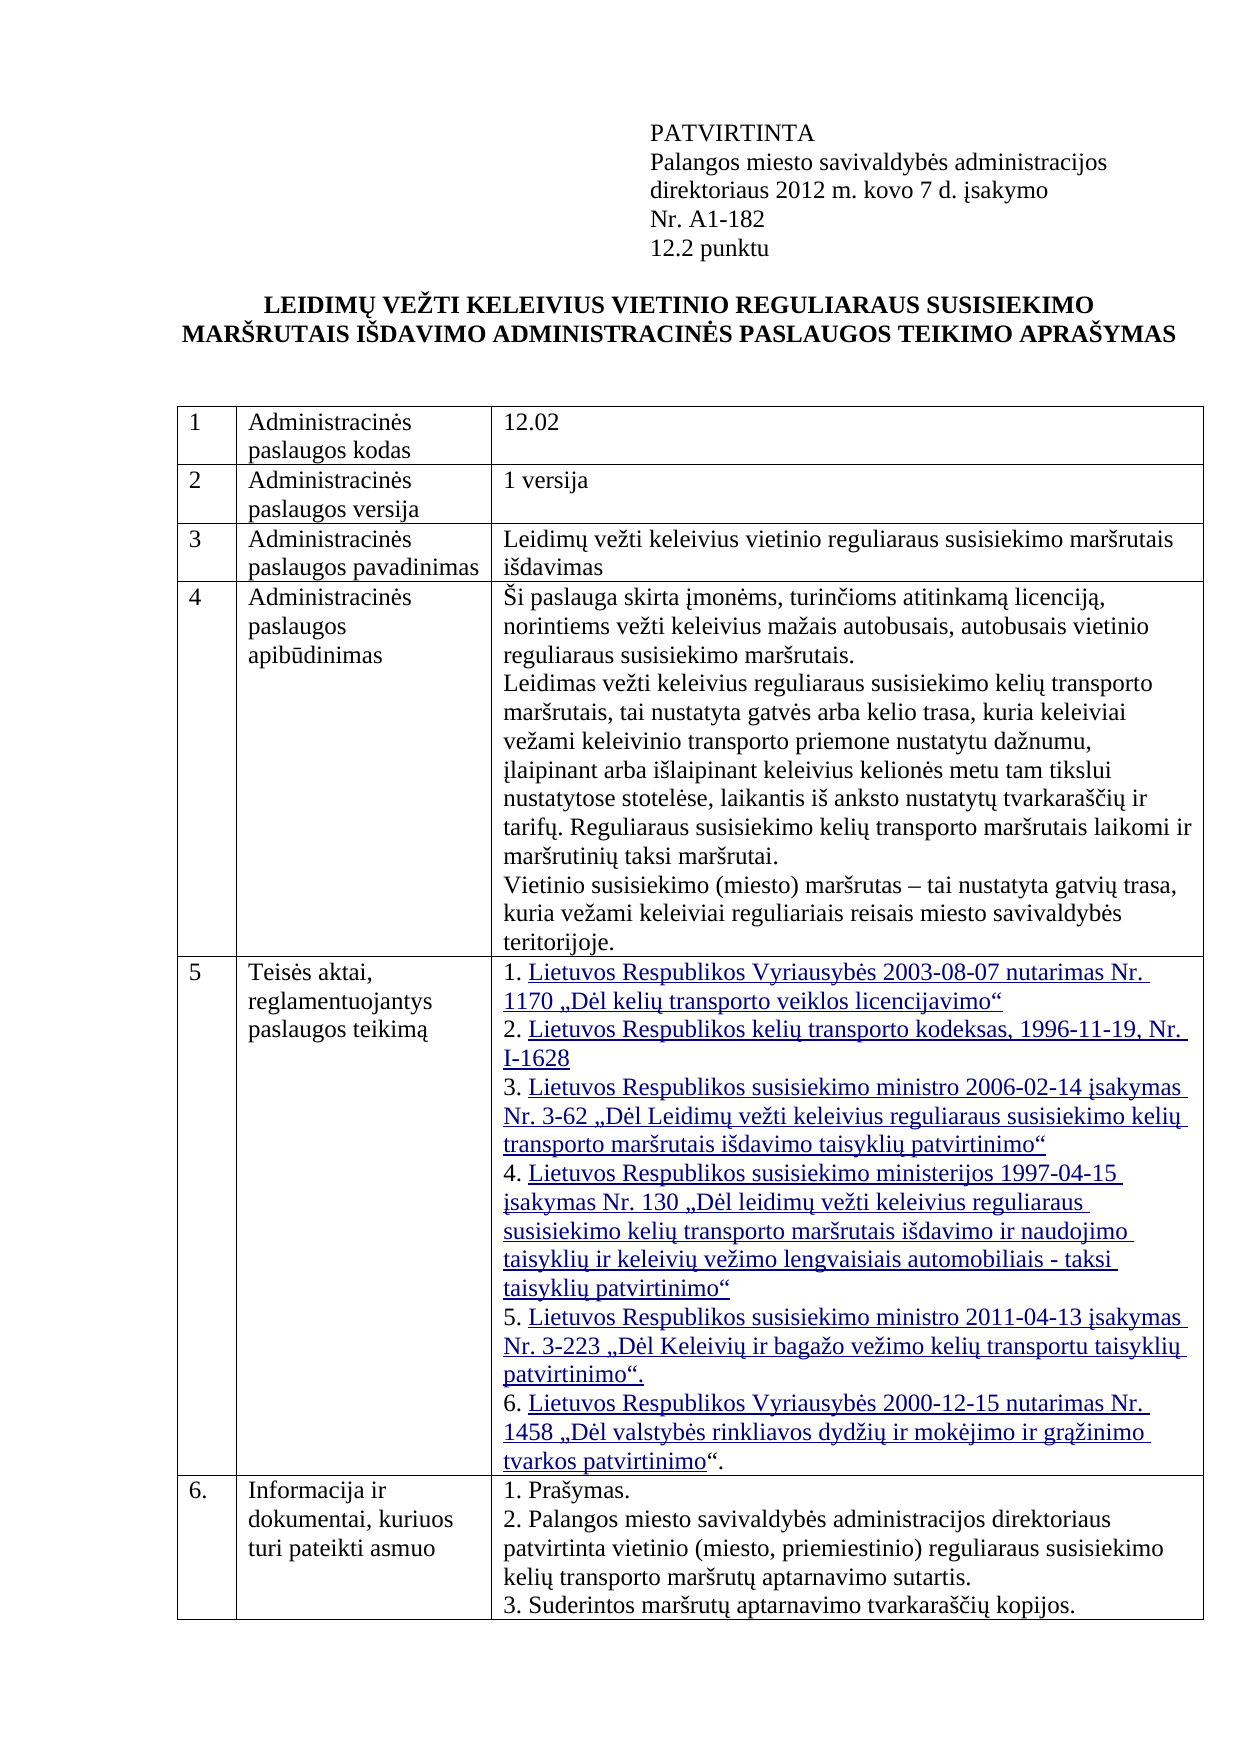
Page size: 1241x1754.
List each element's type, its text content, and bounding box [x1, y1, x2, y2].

table_cell 2 [178, 465, 236, 523]
table_cell 1. Prašymas. 2. Palangos miesto savivaldybės administracijos direktoriaus patvirtinta vietinio (miesto, priemiestinio) reguliaraus susisiekimo kelių transporto maršrutų aptarnavimo sutartis. 3. Suderintos maršrutų aptarnavimo tvarkaraščių kopijos. [492, 1476, 1203, 1619]
table_header 12.02 [492, 407, 1203, 464]
text direktoriaus 2012 m. kovo 7 d. įsakymo [177, 176, 1181, 204]
table_cell Administracinės paslaugos versija [237, 465, 491, 523]
text PATVIRTINTA [177, 118, 1181, 147]
table_cell Administracinės paslaugos apibūdinimas [237, 582, 491, 956]
table_header Administracinės paslaugos kodas [237, 407, 491, 464]
table_cell Teisės aktai, reglamentuojantys paslaugos teikimą [237, 957, 491, 1474]
table_cell Ši paslauga skirta įmonėms, turinčioms atitinkamą licenciją, norintiems vežti keleivius mažais autobusais, autobusais vietinio reguliaraus susisiekimo maršrutais. Leidimas vežti keleivius reguliaraus susisiekimo kelių transporto maršrutais, tai nustatyta gatvės arba kelio trasa, kuria keleiviai vežami keleivinio transporto priemone nustatytu dažnumu, įlaipinant arba išlaipinant keleivius kelionės metu tam tikslui nustatytose stotelėse, laikantis iš anksto nustatytų tvarkaraščių ir tarifų. Reguliaraus susisiekimo kelių transporto maršrutais laikomi ir maršrutinių taksi maršrutai. Vietinio susisiekimo (miesto) maršrutas – tai nustatyta gatvių trasa, kuria vežami keleiviai reguliariais reisais miesto savivaldybės teritorijoje. [492, 582, 1203, 956]
table_cell Administracinės paslaugos pavadinimas [237, 524, 491, 581]
table_cell 1 versija [492, 465, 1203, 523]
table_cell 6. [178, 1476, 236, 1619]
text Leidimų vežti keleivius vietinio reguliaraus susisiekimo maršrutais išdavimo ADMINISTRACINĖS PASLAUGOS TEIKIMO APRAŠYMAS [177, 291, 1181, 348]
table_cell 4 [178, 582, 236, 956]
text Nr. A1-182 [177, 204, 1181, 233]
text 12.2 punktu [177, 233, 1181, 262]
table_cell 5 [178, 957, 236, 1474]
table_cell 3 [178, 524, 236, 581]
text Palangos miesto savivaldybės administracijos [177, 147, 1181, 176]
table_cell Informacija ir dokumentai, kuriuos turi pateikti asmuo [237, 1476, 491, 1619]
table_cell Leidimų vežti keleivius vietinio reguliaraus susisiekimo maršrutais išdavimas [492, 524, 1203, 581]
table_header 1 [178, 407, 236, 464]
table_cell 1. Lietuvos Respublikos Vyriausybės 2003-08-07 nutarimas Nr. 1170 „Dėl kelių transporto veiklos licencijavimo“ 2. Lietuvos Respublikos kelių transporto kodeksas, 1996-11-19, Nr. I-1628 3. Lietuvos Respublikos susisiekimo ministro 2006-02-14 įsakymas Nr. 3-62 „Dėl Leidimų vežti keleivius reguliaraus susisiekimo kelių transporto maršrutais išdavimo taisyklių patvirtinimo“ 4. Lietuvos Respublikos susisiekimo ministerijos 1997-04-15 įsakymas Nr. 130 „Dėl leidimų vežti keleivius reguliaraus susisiekimo kelių transporto maršrutais išdavimo ir naudojimo taisyklių ir keleivių vežimo lengvaisiais automobiliais - taksi taisyklių patvirtinimo“ 5. Lietuvos Respublikos susisiekimo ministro 2011-04-13 įsakymas Nr. 3-223 „Dėl Keleivių ir bagažo vežimo kelių transportu taisyklių patvirtinimo“. 6. Lietuvos Respublikos Vyriausybės 2000-12-15 nutarimas Nr. 1458 „Dėl valstybės rinkliavos dydžių ir mokėjimo ir grąžinimo tvarkos patvirtinimo“. [492, 957, 1203, 1474]
